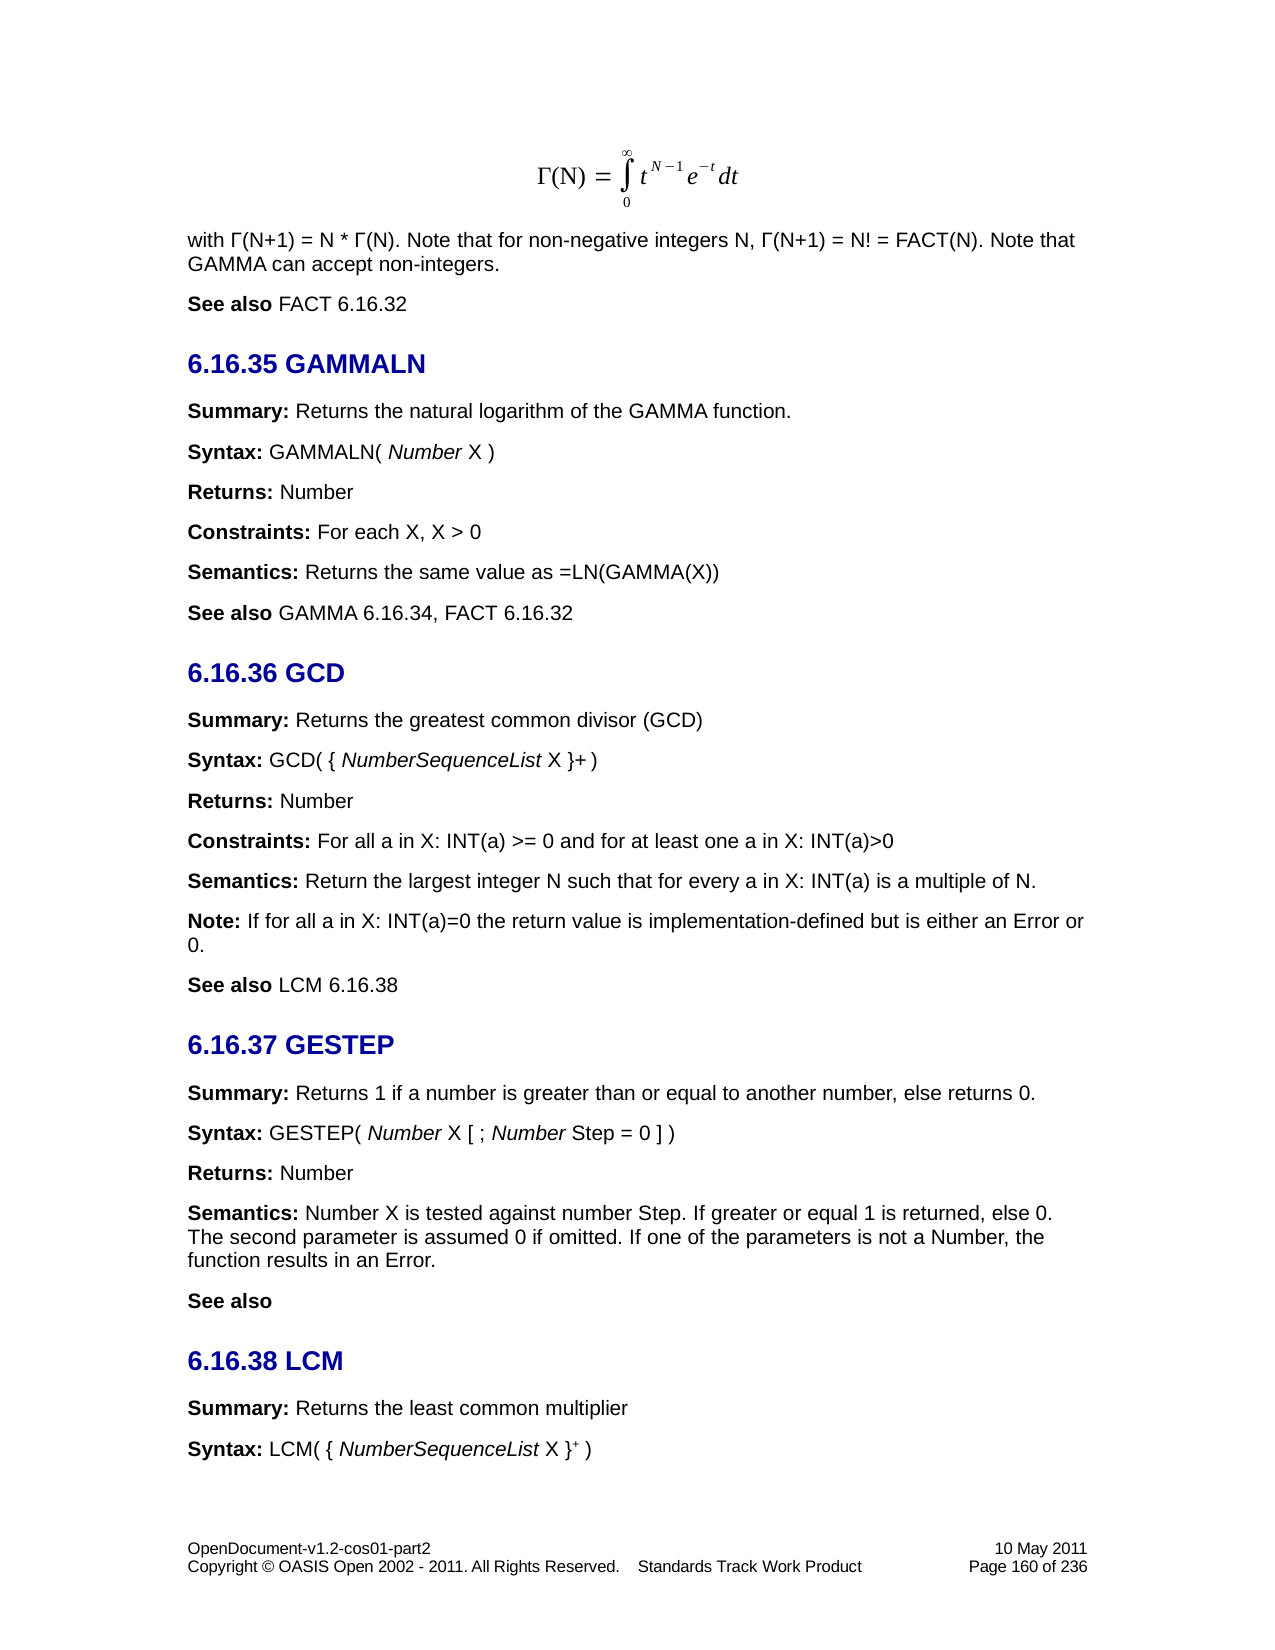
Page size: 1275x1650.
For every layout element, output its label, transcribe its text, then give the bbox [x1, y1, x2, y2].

text Note: If for all a in X: INT(a)=0 the return value is implementation-defined but is either an Error or 0. [187, 910, 1088, 957]
text Summary: Returns the natural logarithm of the GAMMA function. [187, 400, 1088, 423]
text Semantics: Return the largest integer N such that for every a in X: INT(a) is a multiple of N. [187, 869, 1088, 893]
text Summary: Returns the greatest common divisor (GCD) [187, 709, 1088, 732]
text Syntax: LCM( { NumberSequenceList X }+ ) [187, 1437, 1088, 1461]
text Constraints: For each X, X > 0 [187, 521, 1088, 544]
text Returns: Number [187, 480, 1088, 504]
text Syntax: GESTEP( Number X [ ; Number Step = 0 ] ) [187, 1121, 1088, 1145]
text Summary: Returns 1 if a number is greater than or equal to another number, else returns 0. [187, 1081, 1088, 1105]
subtitle GCD [187, 658, 1088, 688]
text with Γ(N+1) = N * Γ(N). Note that for non-negative integers N, Γ(N+1) = N! = FACT(N). Note that GAMMA can accept non-integers. [187, 228, 1088, 276]
text See also [187, 1289, 1088, 1313]
text Summary: Returns the least common multiplier [187, 1397, 1088, 1420]
subtitle GAMMALN [187, 349, 1088, 379]
text Returns: Number [187, 1162, 1088, 1185]
text Constraints: For all a in X: INT(a) >= 0 and for at least one a in X: INT(a)>0 [187, 829, 1088, 853]
text Semantics: Number X is tested against number Step. If greater or equal 1 is returned, else 0. The second parameter is assumed 0 if omitted. If one of the parameters is not a Number, the function results in an Error. [187, 1202, 1088, 1272]
text See also LCM 6.16.38 [187, 973, 1088, 997]
text See also GAMMA 6.16.34, FACT 6.16.32 [187, 601, 1088, 624]
text Syntax: GCD( { NumberSequenceList X }+ ) [187, 749, 1088, 772]
subtitle LCM [187, 1346, 1088, 1376]
text Syntax: GAMMALN( Number X ) [187, 440, 1088, 464]
text Returns: Number [187, 789, 1088, 813]
subtitle GESTEP [187, 1030, 1088, 1060]
text Semantics: Returns the same value as =LN(GAMMA(X)) [187, 561, 1088, 584]
text See also FACT 6.16.32 [187, 292, 1088, 316]
